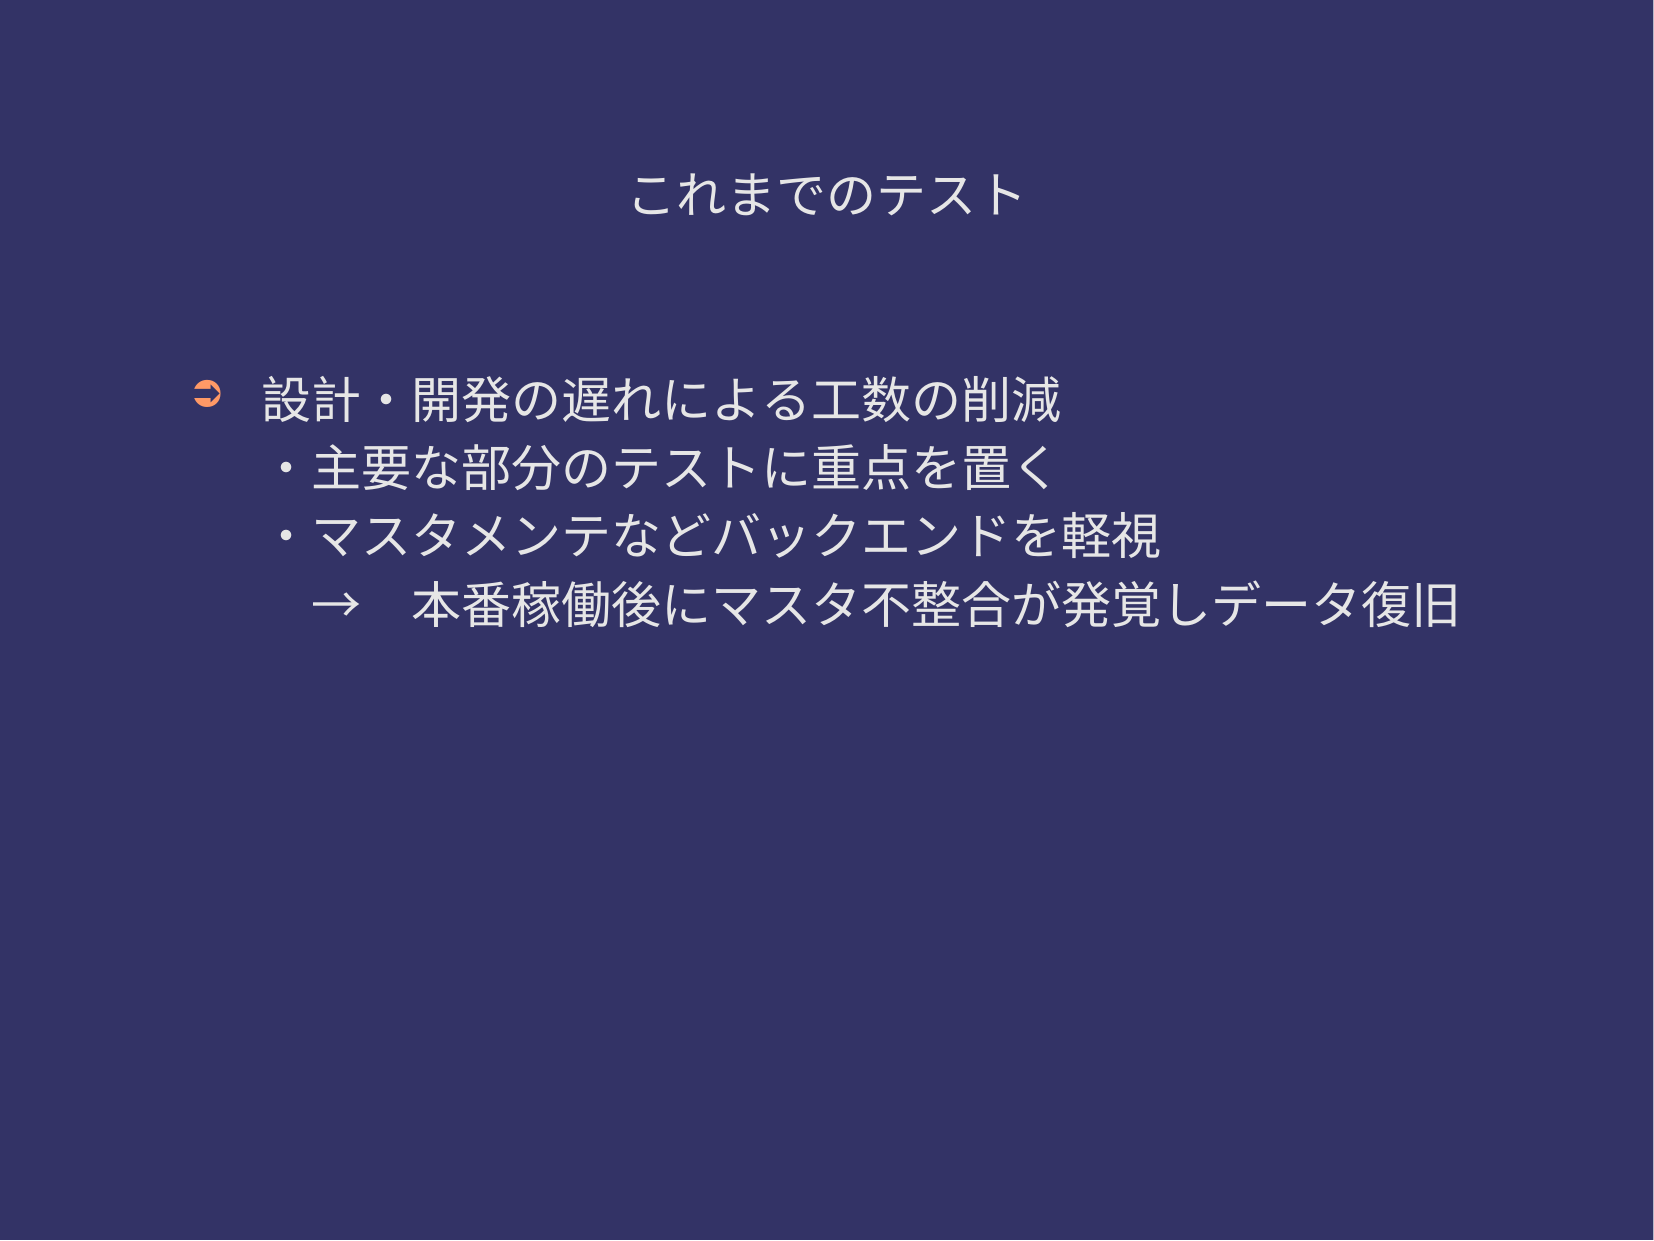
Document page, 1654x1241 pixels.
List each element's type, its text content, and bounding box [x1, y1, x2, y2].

list 設計・開発の遅れによる工数の削減 ・主要な部分のテストに重点を置く ・マスタメンテなどバックエンドを軽視 → 本番稼働後にマスタ不整合が発覚しデータ復旧 [178, 364, 1570, 1147]
title これまでのテスト [118, 90, 1536, 298]
